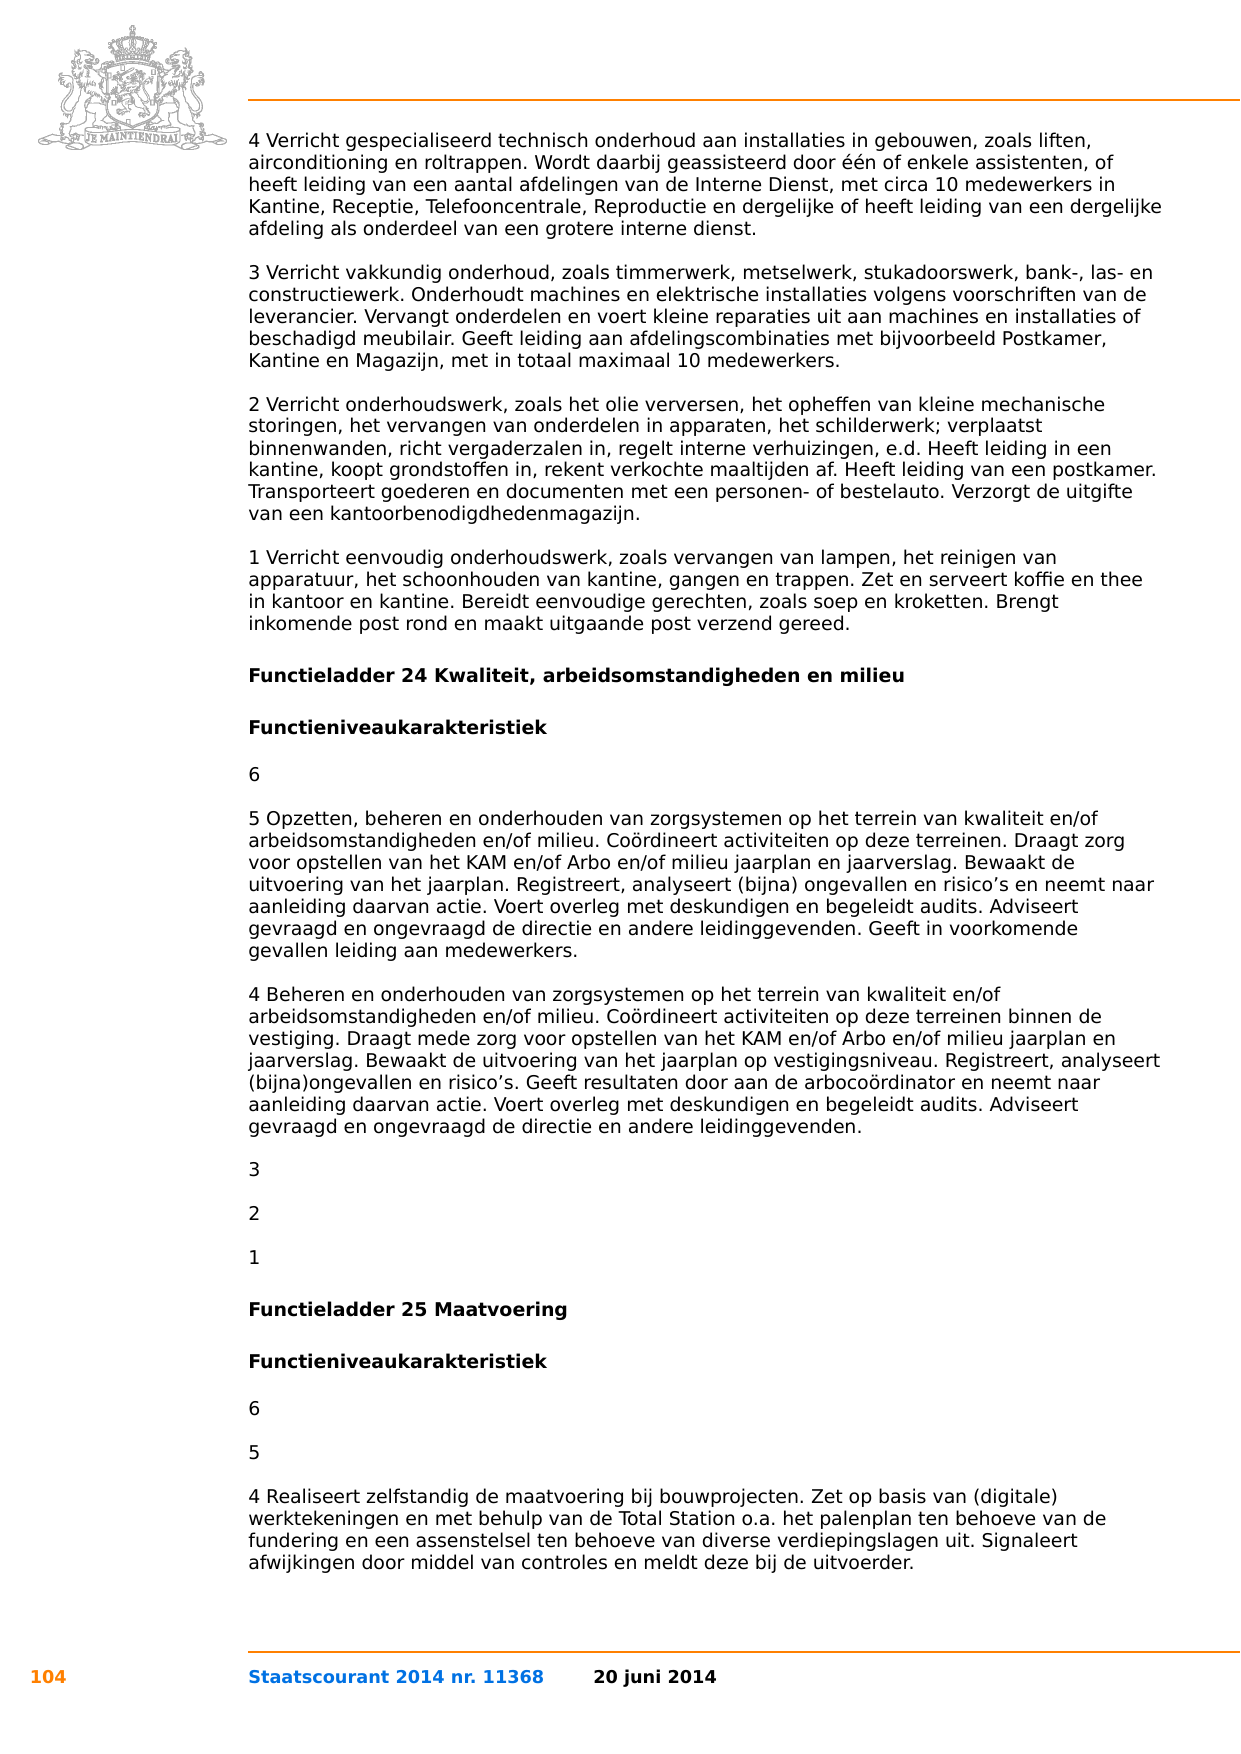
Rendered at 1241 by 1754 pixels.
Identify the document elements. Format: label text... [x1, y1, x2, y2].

text 4 Beheren en onderhouden van zorgsystemen op het terrein van kwaliteit en/of arbeidsomstandigheden en/of milieu. Coördineert activiteiten op deze terreinen binnen de vestiging. Draagt mede zorg voor opstellen van het KAM en/of Arbo en/of milieu jaarplan en jaarverslag. Bewaakt de uitvoering van het jaarplan op vestigingsniveau. Registreert, analyseert (bijna)ongevallen en risico’s. Geeft resultaten door aan de arbocoördinator en neemt naar aanleiding daarvan actie. Voert overleg met deskundigen en begeleidt audits. Adviseert gevraagd en ongevraagd de directie en andere leidinggevenden. [248, 984, 1163, 1137]
text 5 Opzetten, beheren en onderhouden van zorgsystemen op het terrein van kwaliteit en/of arbeidsomstandigheden en/of milieu. Coördineert activiteiten op deze terreinen. Draagt zorg voor opstellen van het KAM en/of Arbo en/of milieu jaarplan en jaarverslag. Bewaakt de uitvoering van het jaarplan. Registreert, analyseert (bijna) ongevallen en risico’s en neemt naar aanleiding daarvan actie. Voert overleg met deskundigen en begeleidt audits. Adviseert gevraagd en ongevraagd de directie en andere leidinggevenden. Geeft in voorkomende gevallen leiding aan medewerkers. [248, 808, 1163, 962]
picture [38, 25, 227, 150]
text 6 [248, 764, 1163, 786]
text 1 Verricht eenvoudig onderhoudswerk, zoals vervangen van lampen, het reinigen van apparatuur, het schoonhouden van kantine, gangen en trappen. Zet en serveert koffie en thee in kantoor en kantine. Bereidt eenvoudige gerechten, zoals soep en kroketten. Brengt inkomende post rond en maakt uitgaande post verzend gereed. [248, 547, 1163, 635]
subtitle Functieniveaukarakteristiek [248, 717, 1163, 739]
text 2 [248, 1203, 1163, 1225]
text 4 Realiseert zelfstandig de maatvoering bij bouwprojecten. Zet op basis van (digitale) werktekeningen en met behulp van de Total Station o.a. het palenplan ten behoeve van de fundering en een assenstelsel ten behoeve van diverse verdiepingslagen uit. Signaleert afwijkingen door middel van controles en meldt deze bij de uitvoerder. [248, 1486, 1163, 1574]
text 6 [248, 1398, 1163, 1420]
subtitle Functieladder 24 Kwaliteit, arbeidsomstandigheden en milieu [248, 665, 1163, 687]
text 4 Verricht gespecialiseerd technisch onderhoud aan installaties in gebouwen, zoals liften, airconditioning en roltrappen. Wordt daarbij geassisteerd door één of enkele assistenten, of heeft leiding van een aantal afdelingen van de Interne Dienst, met circa 10 medewerkers in Kantine, Receptie, Telefooncentrale, Reproductie en dergelijke of heeft leiding van een dergelijke afdeling als onderdeel van een grotere interne dienst. [248, 130, 1163, 240]
text 5 [248, 1442, 1163, 1464]
text 3 Verricht vakkundig onderhoud, zoals timmerwerk, metselwerk, stukadoorswerk, bank-, las- en constructiewerk. Onderhoudt machines en elektrische installaties volgens voorschriften van de leverancier. Vervangt onderdelen en voert kleine reparaties uit aan machines en installaties of beschadigd meubilair. Geeft leiding aan afdelingscombinaties met bijvoorbeeld Postkamer, Kantine en Magazijn, met in totaal maximaal 10 medewerkers. [248, 262, 1163, 372]
text 1 [248, 1247, 1163, 1269]
text 3 [248, 1159, 1163, 1181]
subtitle Functieniveaukarakteristiek [248, 1351, 1163, 1373]
subtitle Functieladder 25 Maatvoering [248, 1299, 1163, 1321]
text 2 Verricht onderhoudswerk, zoals het olie verversen, het opheffen van kleine mechanische storingen, het vervangen van onderdelen in apparaten, het schilderwerk; verplaatst binnenwanden, richt vergaderzalen in, regelt interne verhuizingen, e.d. Heeft leiding in een kantine, koopt grondstoffen in, rekent verkochte maaltijden af. Heeft leiding van een postkamer. Transporteert goederen en documenten met een personen- of bestelauto. Verzorgt de uitgifte van een kantoorbenodigdhedenmagazijn. [248, 393, 1163, 525]
